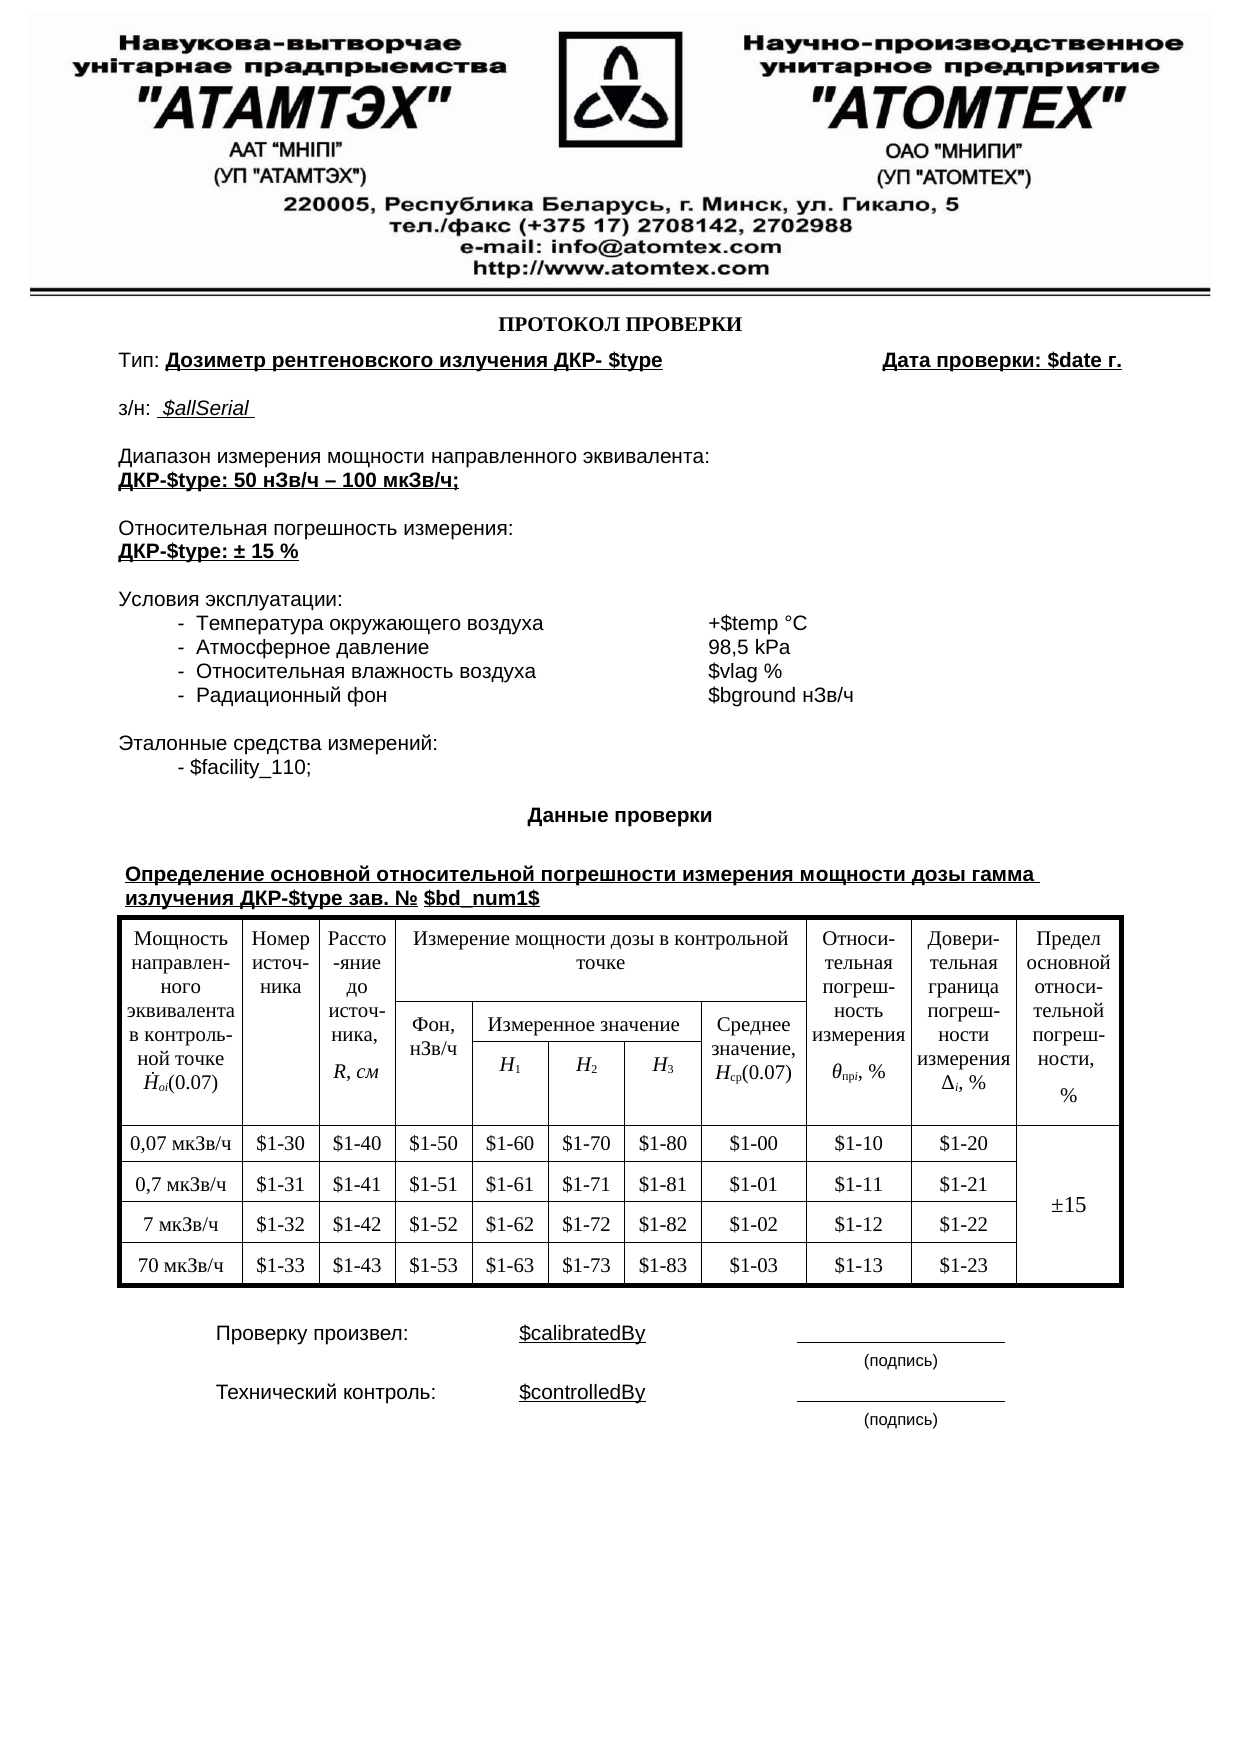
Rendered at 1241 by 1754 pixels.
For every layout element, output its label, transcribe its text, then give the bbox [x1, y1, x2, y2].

table_cell (подпись) [771, 1410, 1030, 1434]
table_cell $1-00 [702, 1126, 806, 1161]
table_cell $1-22 [912, 1202, 1016, 1242]
text Тип: Дозиметр рентгеновского излучения ДКР- $type Дата проверки: $date г. [118, 348, 1122, 372]
table_cell $1-70 [549, 1126, 624, 1161]
text - Температура окружающего воздуха +$temp °C [177, 611, 1122, 635]
table_cell Среднее значение, Hср(0.07) [702, 1002, 806, 1125]
table_cell $1-82 [625, 1202, 701, 1242]
table_cell $1-72 [549, 1202, 624, 1242]
table_cell $1-13 [807, 1243, 911, 1283]
table_cell $1-80 [625, 1126, 701, 1161]
table_cell ±15 [1017, 1126, 1119, 1283]
table_cell $1-52 [396, 1202, 472, 1242]
table_cell $1-40 [320, 1126, 395, 1161]
table_cell $1-83 [625, 1243, 701, 1283]
table_cell $1-02 [702, 1202, 806, 1242]
table_cell $controlledBy [514, 1374, 771, 1410]
text Относительная погрешность измерения: [118, 515, 1122, 539]
table_cell $1-23 [912, 1243, 1016, 1283]
table_cell Рассто-яние до источ-ника, R, см [320, 920, 395, 1125]
text - Атмосферное давление 98,5 kPa [177, 635, 1122, 659]
table_cell $1-81 [625, 1162, 701, 1201]
picture [29, 12, 1211, 298]
table_cell 0,7 мкЗв/ч [122, 1162, 242, 1201]
table_cell $1-32 [243, 1202, 319, 1242]
text ПРОТОКОЛ ПРОВЕРКИ [118, 312, 1122, 336]
text ДКР-$type: ± 15 % [118, 539, 1122, 563]
table_cell $1-62 [473, 1202, 548, 1242]
table_header [771, 1315, 1030, 1350]
table_cell [210, 1410, 513, 1434]
table_cell $1-10 [807, 1126, 911, 1161]
table_header Определение основной относительной погрешности измерения мощности дозы гамма излучения ДКР-$type зав. № $bd_num1$ [119, 856, 1121, 915]
table_cell Предел основной относи-тельной погреш-ности, % [1017, 920, 1119, 1125]
text - Радиационный фон $bground нЗв/ч [177, 683, 1122, 707]
table_cell $1-03 [702, 1243, 806, 1283]
table_cell Измерение мощности дозы в контрольной точке [396, 920, 806, 1001]
table_cell $1-12 [807, 1202, 911, 1242]
table_cell $1-73 [549, 1243, 624, 1283]
table_cell $1-61 [473, 1162, 548, 1201]
text ДКР-$type: 50 нЗв/ч – 100 мкЗв/ч; [118, 467, 1122, 491]
table_header Проверку произвел: [210, 1315, 513, 1350]
table_cell 70 мкЗв/ч [122, 1243, 242, 1283]
table_cell $1-31 [243, 1162, 319, 1201]
table_cell (подпись) [771, 1350, 1030, 1374]
table_cell [514, 1350, 771, 1374]
table_cell $1-11 [807, 1162, 911, 1201]
table_cell $1-43 [320, 1243, 395, 1283]
text - $facility_110; [118, 755, 1122, 779]
text Эталонные средства измерений: [118, 731, 1122, 755]
table_cell Довери-тельная граница погреш-ности измерения Δi, % [912, 920, 1016, 1125]
table_cell Фон, нЗв/ч [396, 1002, 472, 1125]
table_cell H2 [549, 1042, 624, 1125]
text - Относительная влажность воздуха $vlag % [177, 659, 1122, 683]
table_cell $1-53 [396, 1243, 472, 1283]
table_cell 0,07 мкЗв/ч [122, 1126, 242, 1161]
table_cell $1-01 [702, 1162, 806, 1201]
table_cell $1-50 [396, 1126, 472, 1161]
table_header $calibratedBy [514, 1315, 771, 1350]
table_cell [771, 1374, 1030, 1410]
text Данные проверки [118, 803, 1122, 827]
table_cell Относи-тельная погреш-ность измерения θпрi, % [807, 920, 911, 1125]
table_cell $1-30 [243, 1126, 319, 1161]
table_cell $1-51 [396, 1162, 472, 1201]
table_cell H1 [473, 1042, 548, 1125]
table_cell H3 [625, 1042, 701, 1125]
table_cell Номер источ-ника [243, 920, 319, 1125]
table_cell Технический контроль: [210, 1374, 513, 1410]
table_cell [514, 1410, 771, 1434]
table_cell Измеренное значение [473, 1002, 701, 1041]
table_cell $1-41 [320, 1162, 395, 1201]
table_cell $1-60 [473, 1126, 548, 1161]
table_cell $1-21 [912, 1162, 1016, 1201]
table_cell $1-33 [243, 1243, 319, 1283]
text Условия эксплуатации: [118, 587, 1122, 611]
table_cell $1-71 [549, 1162, 624, 1201]
table_cell $1-42 [320, 1202, 395, 1242]
table_cell $1-63 [473, 1243, 548, 1283]
table_cell $1-20 [912, 1126, 1016, 1161]
table_cell 7 мкЗв/ч [122, 1202, 242, 1242]
table_cell Мощность направлен-ного эквивалента в контроль-ной точке Ḣoi(0.07) [122, 920, 242, 1125]
text з/н: $allSerial [118, 396, 1122, 419]
text Диапазон измерения мощности направленного эквивалента: [118, 443, 1122, 467]
table_cell [210, 1350, 513, 1374]
